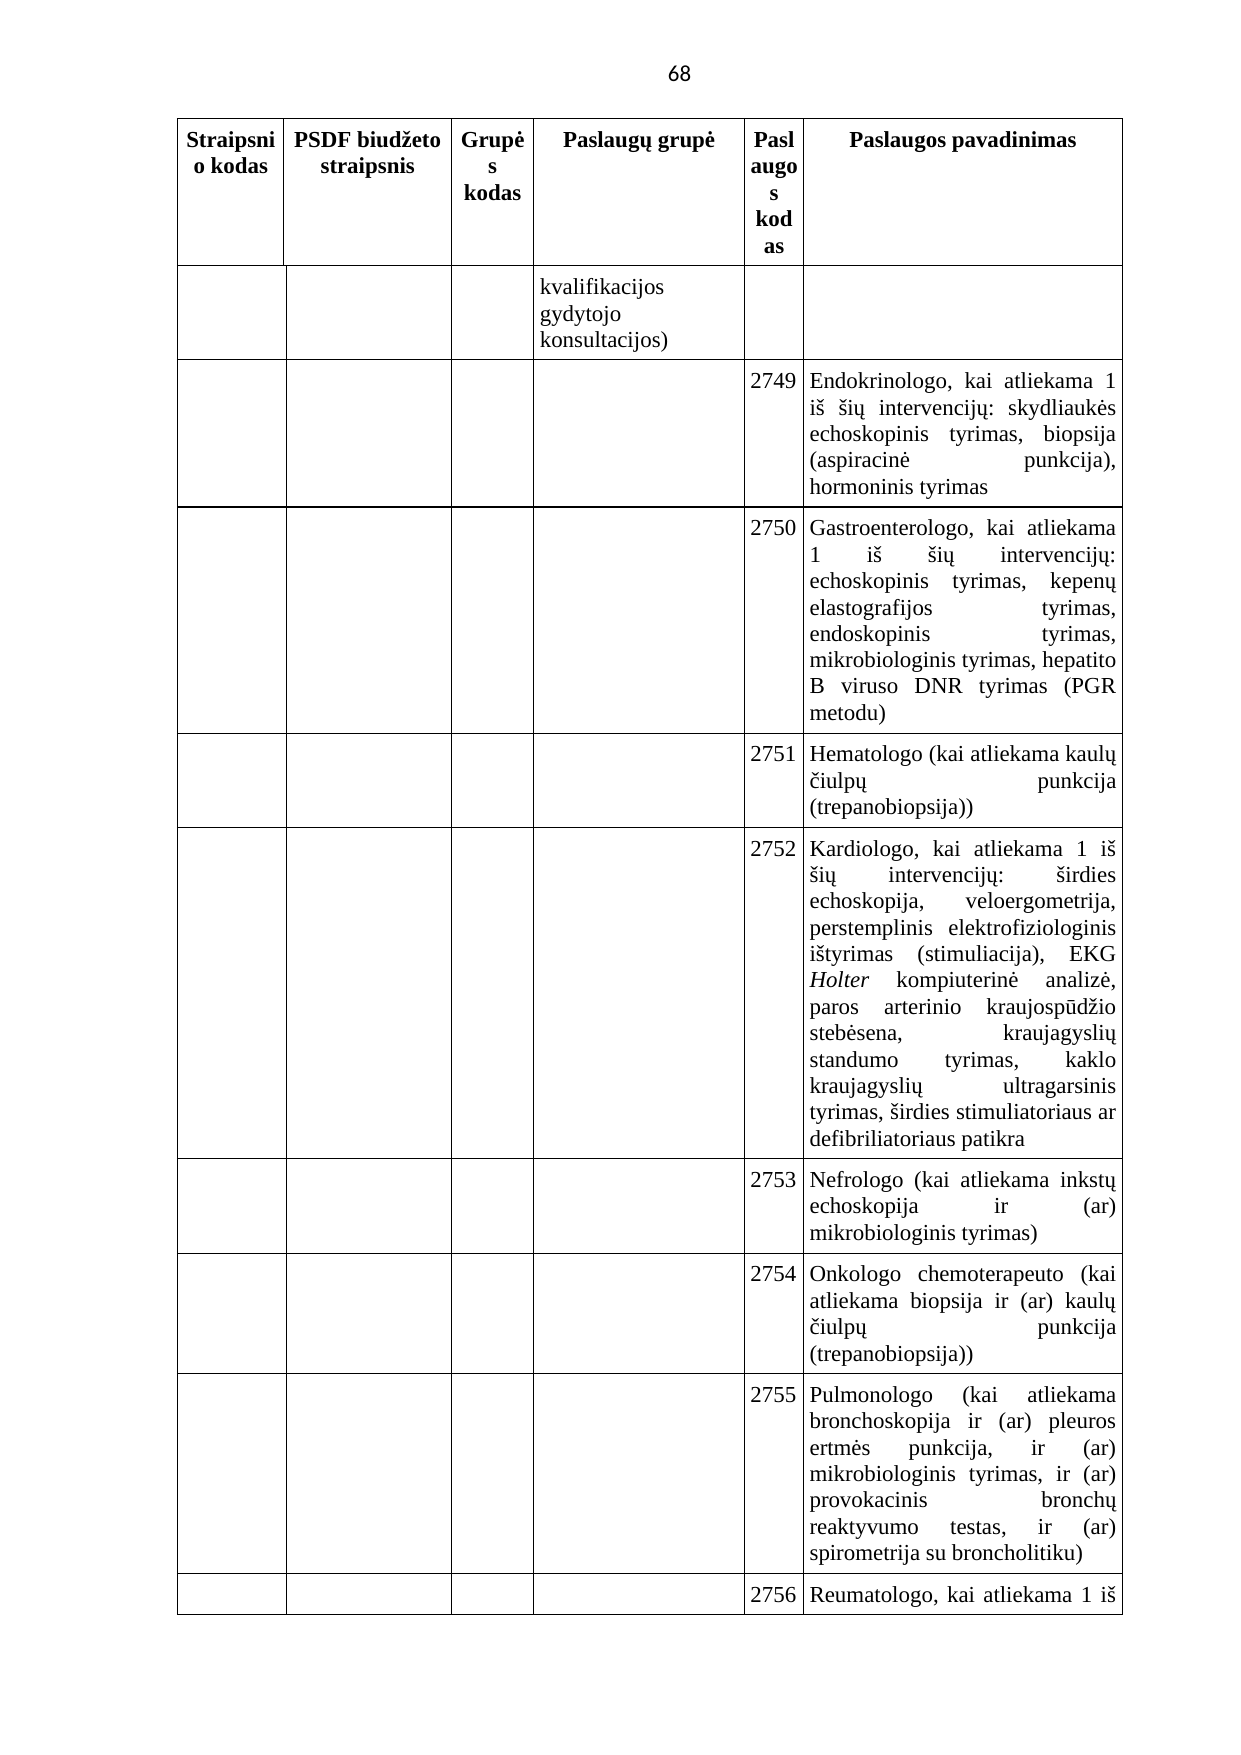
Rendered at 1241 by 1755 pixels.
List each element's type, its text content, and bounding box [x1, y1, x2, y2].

table_cell Gastroenterologo, kai atliekama 1 iš šių intervencijų: echoskopinis tyrimas, kepenų elastografijos tyrimas, endoskopinis tyrimas, mikrobiologinis tyrimas, hepatito B viruso DNR tyrimas (PGR metodu) [804, 508, 1122, 732]
table_cell [178, 508, 286, 732]
table_cell [178, 1574, 286, 1614]
table_cell [178, 1374, 286, 1573]
table_cell [178, 360, 286, 506]
table_header PSDF biudžeto straipsnis [284, 119, 451, 265]
table_cell [804, 266, 1122, 359]
table_header Paslaugų grupė [534, 119, 744, 265]
table_cell [452, 1254, 533, 1373]
table_cell [287, 266, 451, 359]
table_cell 2751 [745, 734, 803, 827]
table_cell 2755 [745, 1374, 803, 1573]
table_cell [534, 1374, 744, 1573]
table_cell [534, 734, 744, 827]
table_cell [534, 828, 744, 1158]
table_cell [534, 1574, 744, 1614]
table_cell [452, 360, 533, 506]
table_cell Endokrinologo, kai atliekama 1 iš šių intervencijų: skydliaukės echoskopinis tyrimas, biopsija (aspiracinė punkcija), hormoninis tyrimas [804, 360, 1122, 506]
table_cell [452, 828, 533, 1158]
table_cell [745, 266, 803, 359]
table_cell [534, 1254, 744, 1373]
table_cell [178, 1159, 286, 1252]
table_cell Pulmonologo (kai atliekama bronchoskopija ir (ar) pleuros ertmės punkcija, ir (ar) mikrobiologinis tyrimas, ir (ar) provokacinis bronchų reaktyvumo testas, ir (ar) spirometrija su broncholitiku) [804, 1374, 1122, 1573]
table_cell [287, 734, 451, 827]
table_cell [287, 1374, 451, 1573]
table_cell [287, 828, 451, 1158]
table_cell 2753 [745, 1159, 803, 1252]
table_cell [452, 1374, 533, 1573]
table_header Straipsnio kodas [178, 119, 283, 265]
table_cell [178, 1254, 286, 1373]
table_cell [178, 828, 286, 1158]
table_cell 2756 [745, 1574, 803, 1614]
table_cell 2750 [745, 508, 803, 732]
table_cell Kardiologo, kai atliekama 1 iš šių intervencijų: širdies echoskopija, veloergometrija, perstemplinis elektrofiziologinis ištyrimas (stimuliacija), EKG Holter kompiuterinė analizė, paros arterinio kraujospūdžio stebėsena, kraujagyslių standumo tyrimas, kaklo kraujagyslių ultragarsinis tyrimas, širdies stimuliatoriaus ar defibriliatoriaus patikra [804, 828, 1122, 1158]
table_cell [452, 734, 533, 827]
table_cell [287, 508, 451, 732]
table_cell [287, 360, 451, 506]
table_cell [534, 360, 744, 506]
table_cell Hematologo (kai atliekama kaulų čiulpų punkcija (trepanobiopsija)) [804, 734, 1122, 827]
table_cell [178, 266, 286, 359]
table_cell Nefrologo (kai atliekama inkstų echoskopija ir (ar) mikrobiologinis tyrimas) [804, 1159, 1122, 1252]
table_cell [178, 734, 286, 827]
table_cell [452, 266, 533, 359]
table_cell kvalifikacijos gydytojo konsultacijos) [534, 266, 744, 359]
table_cell [287, 1254, 451, 1373]
table_cell [287, 1574, 451, 1614]
table_cell 2749 [745, 360, 803, 506]
table_cell [534, 1159, 744, 1252]
table_cell [452, 508, 533, 732]
table_cell [452, 1574, 533, 1614]
table_header Grupės kodas [452, 119, 533, 265]
table_header Paslaugos pavadinimas [804, 119, 1122, 265]
table_cell Reumatologo, kai atliekama 1 iš [804, 1574, 1122, 1614]
table_cell [452, 1159, 533, 1252]
table_cell [534, 508, 744, 732]
table_cell Onkologo chemoterapeuto (kai atliekama biopsija ir (ar) kaulų čiulpų punkcija (trepanobiopsija)) [804, 1254, 1122, 1373]
table_cell 2754 [745, 1254, 803, 1373]
table_header Paslaugos kodas [745, 119, 803, 265]
table_cell [287, 1159, 451, 1252]
table_cell 2752 [745, 828, 803, 1158]
